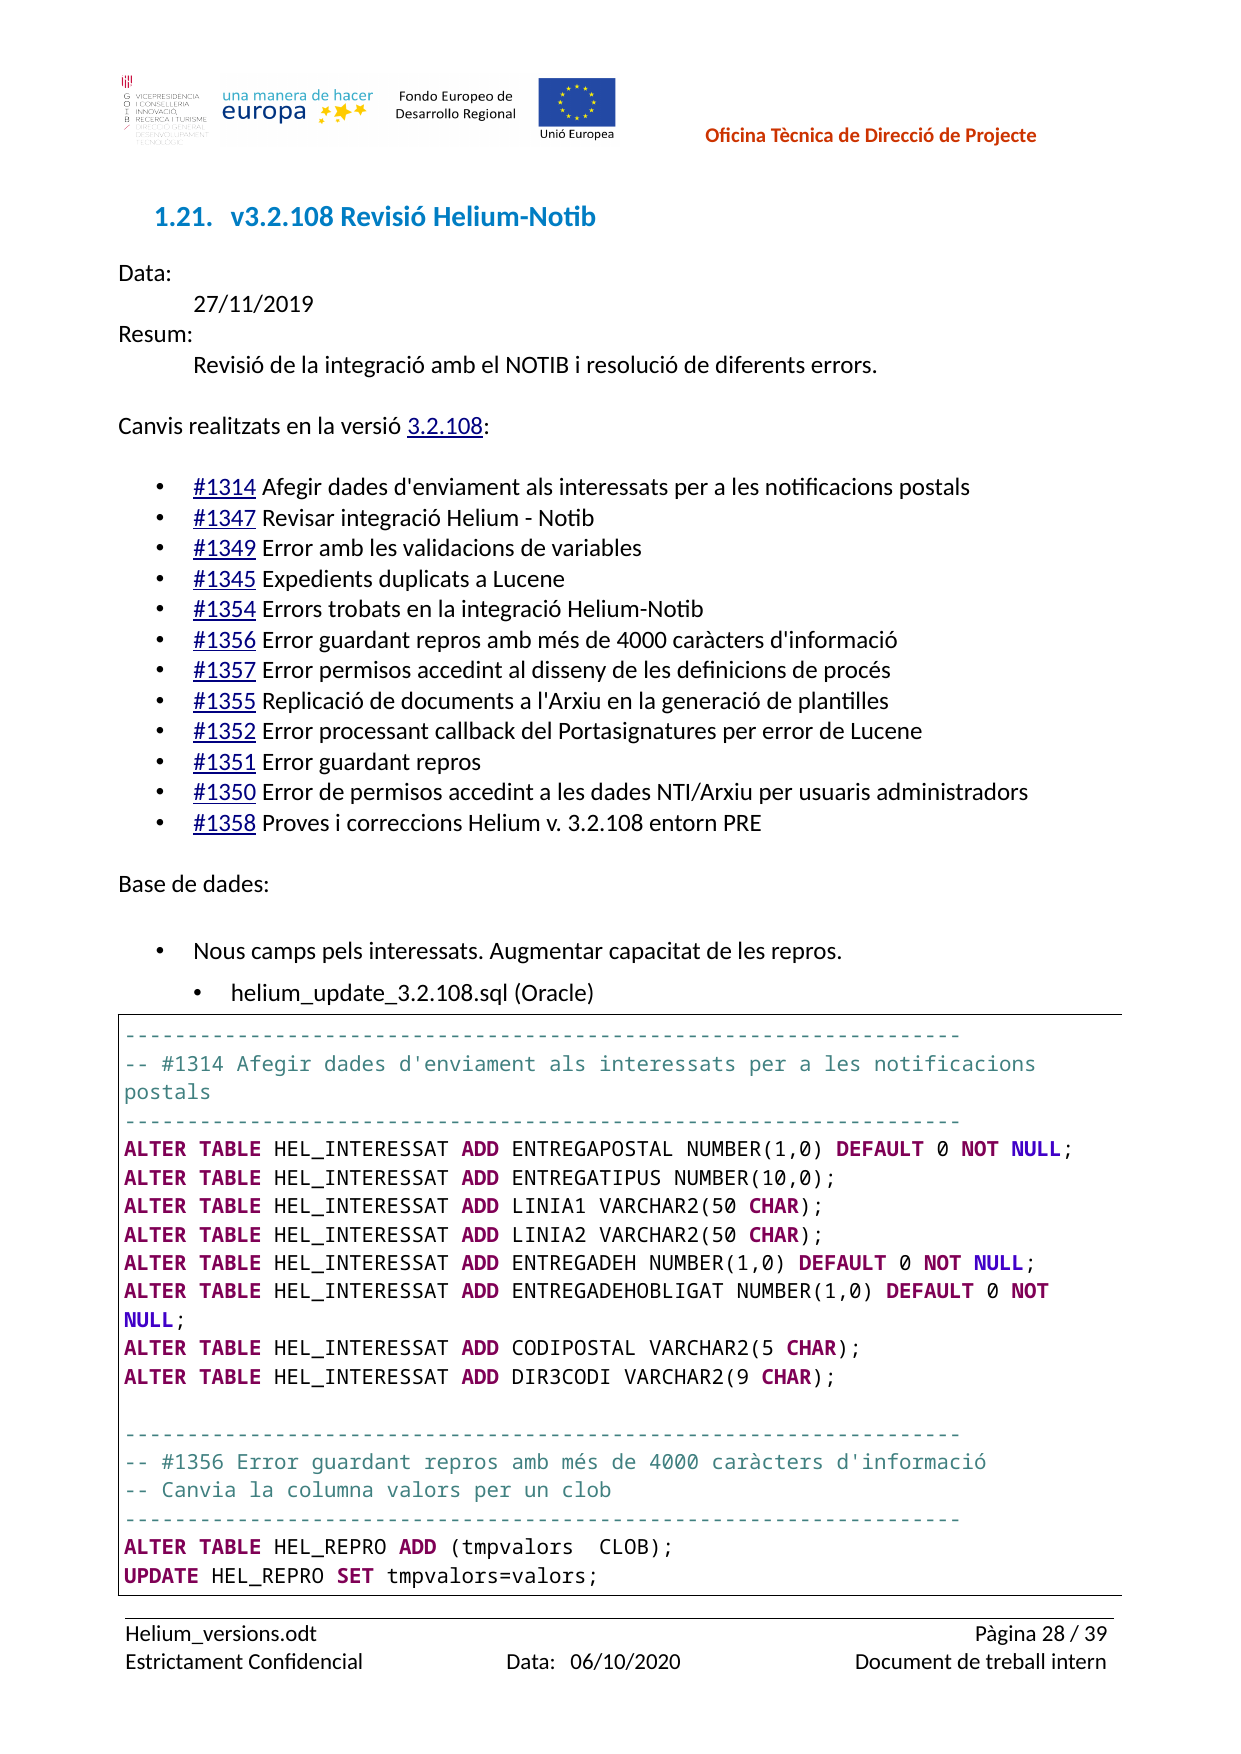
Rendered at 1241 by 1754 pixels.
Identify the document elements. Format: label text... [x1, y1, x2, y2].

list #1347 Revisar integració Helium - Notib [156, 502, 1122, 532]
list #1351 Error guardant repros [156, 746, 1122, 776]
list #1355 Replicació de documents a l'Arxiu en la generació de plantilles [156, 685, 1122, 715]
list #1352 Error processant callback del Portasignatures per error de Lucene [156, 715, 1122, 746]
text 27/11/2019 [118, 288, 1122, 319]
picture [118, 73, 213, 147]
list #1345 Expedients duplicats a Lucene [156, 563, 1122, 593]
subtitle v3.2.108 Revisió Helium-Notib [153, 198, 1122, 234]
list Nous camps pels interessats. Augmentar capacitat de les repros. [156, 935, 1122, 966]
text Base de dades: [118, 868, 1122, 898]
list #1357 Error permisos accedint al disseny de les definicions de procés [156, 654, 1122, 685]
list helium_update_3.2.108.sql (Oracle) [193, 977, 1122, 1008]
list #1349 Error amb les validacions de variables [156, 532, 1122, 563]
text Data: [118, 258, 1122, 288]
text Resum: [118, 319, 1122, 349]
list #1354 Errors trobats en la integració Helium-Notib [156, 593, 1122, 624]
list #1314 Afegir dades d'enviament als interessats per a les notificacions postals [156, 471, 1122, 502]
table_header ------------------------------------------------------------------- -- #1314 Afegir dades d'enviament als interessats per a les notificacions postals ------------------------------------------------------------------- ALTER TABLE HEL_INTERESSAT ADD ENTREGAPOSTAL NUMBER(1,0) DEFAULT 0 NOT NULL; ALTER TABLE HEL_INTERESSAT ADD ENTREGATIPUS NUMBER(10,0); ALTER TABLE HEL_INTERESSAT ADD LINIA1 VARCHAR2(50 CHAR); ALTER TABLE HEL_INTERESSAT ADD LINIA2 VARCHAR2(50 CHAR); ALTER TABLE HEL_INTERESSAT ADD ENTREGADEH NUMBER(1,0) DEFAULT 0 NOT NULL; ALTER TABLE HEL_INTERESSAT ADD ENTREGADEHOBLIGAT NUMBER(1,0) DEFAULT 0 NOT NULL; ALTER TABLE HEL_INTERESSAT ADD CODIPOSTAL VARCHAR2(5 CHAR); ALTER TABLE HEL_INTERESSAT ADD DIR3CODI VARCHAR2(9 CHAR); ------------------------------------------------------------------- -- #1356 Error guardant repros amb més de 4000 caràcters d'informació -- Canvia la columna valors per un clob ------------------------------------------------------------------- ALTER TABLE HEL_REPRO ADD (tmpvalors CLOB); UPDATE HEL_REPRO SET tmpvalors=valors; [119, 1015, 1122, 1595]
list #1356 Error guardant repros amb més de 4000 caràcters d'informació [156, 624, 1122, 654]
text Canvis realitzats en la versió 3.2.108: [118, 410, 1122, 441]
list #1350 Error de permisos accedint a les dades NTI/Arxiu per usuaris administradors [156, 776, 1122, 807]
list #1358 Proves i correccions Helium v. 3.2.108 entorn PRE [156, 807, 1122, 837]
picture [219, 73, 621, 147]
text Revisió de la integració amb el NOTIB i resolució de diferents errors. [118, 349, 1122, 380]
